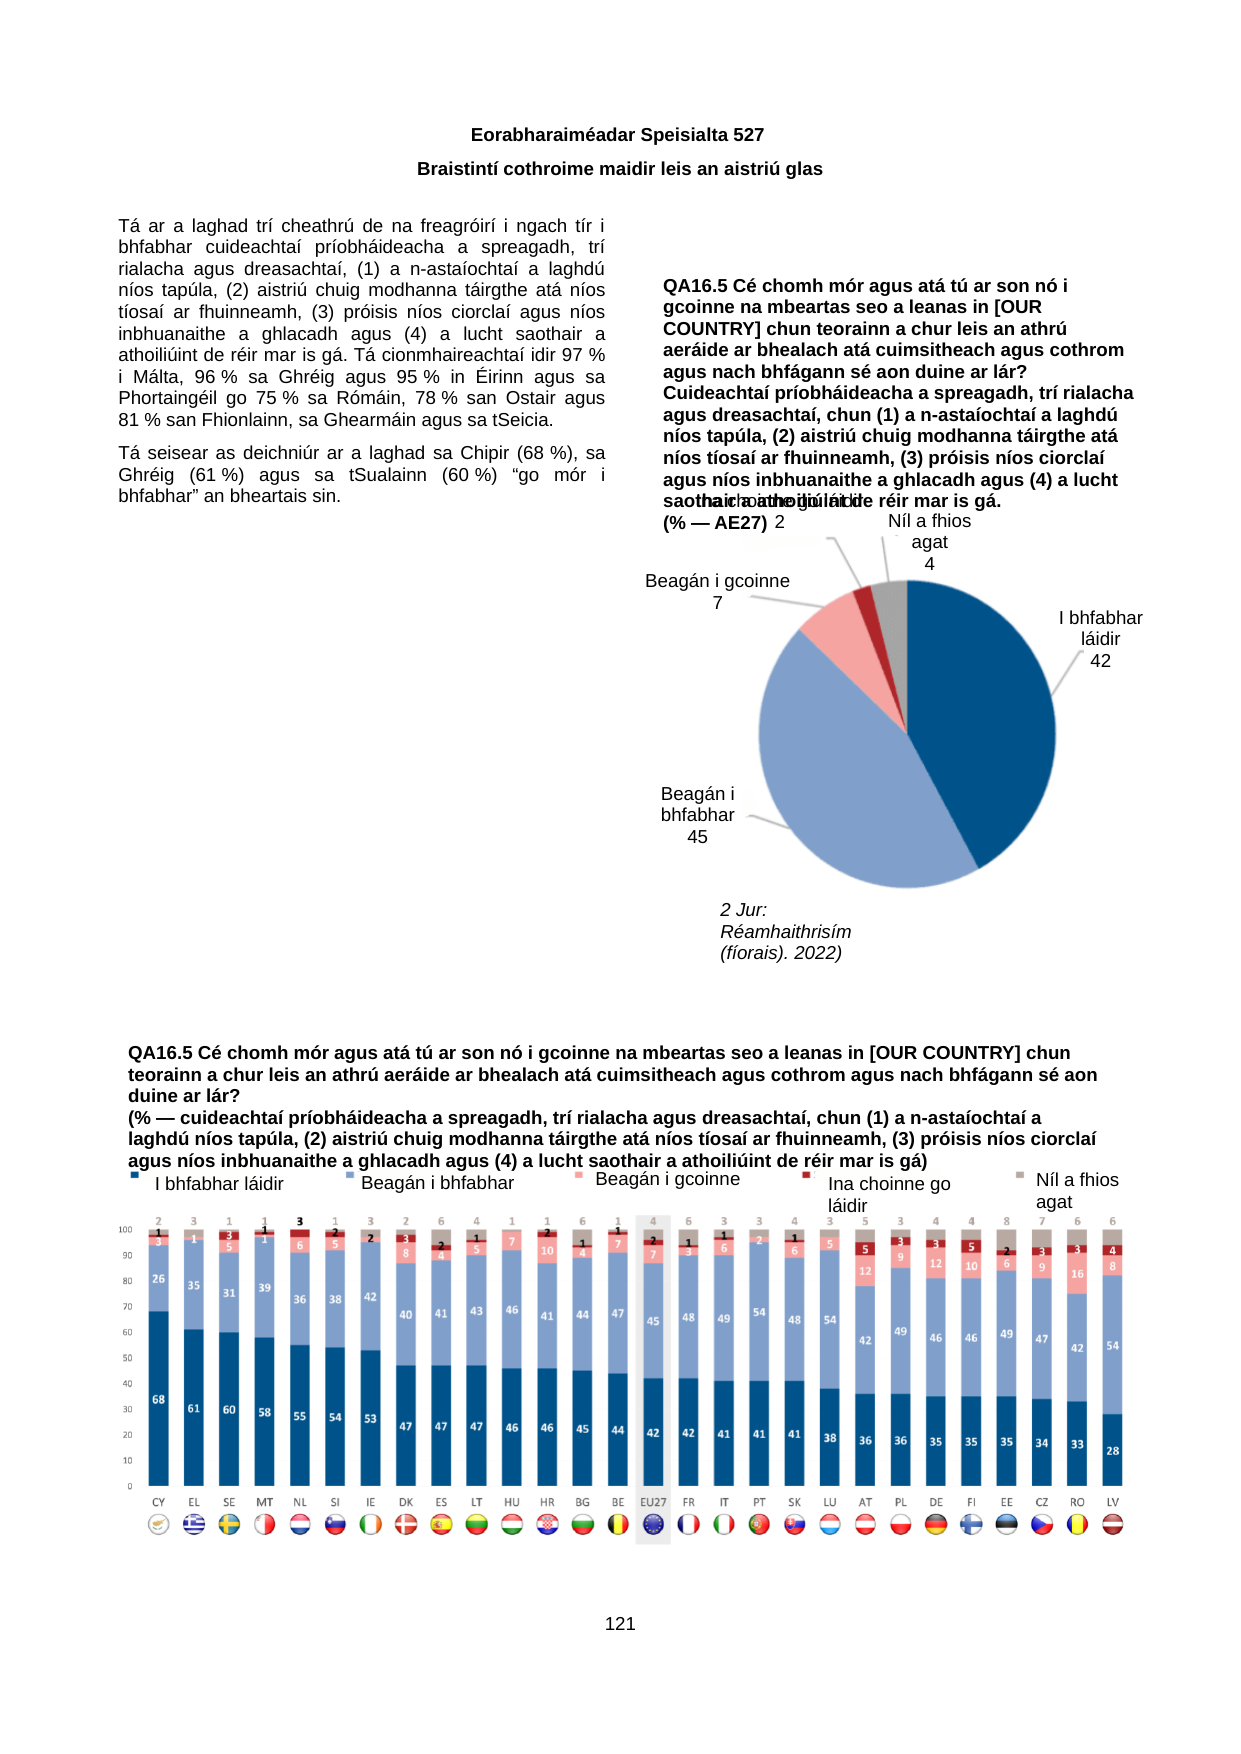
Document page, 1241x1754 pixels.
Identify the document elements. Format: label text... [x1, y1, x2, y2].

picture [743, 535, 1084, 893]
picture [112, 1208, 1131, 1550]
text Tá ar a laghad trí cheathrú de na freagróirí i ngach tír i bhfabhar cuideachtaí príobháideacha a spreagadh, trí rialacha agus dreasachtaí, (1) a n-astaíochtaí a laghdú níos tapúla, (2) aistriú chuig modhanna táirgthe atá níos tíosaí ar fhuinneamh, (3) próisis níos ciorclaí agus níos inbhuanaithe a ghlacadh agus (4) a lucht saothair a athoiliúint de réir mar is gá. Tá cionmhaireachtaí idir 97 % i Málta, 96 % sa Ghréig agus 95 % in Éirinn agus sa Phortaingéil go 75 % sa Rómáin, 78 % san Ostair agus 81 % san Fhionlainn, sa Ghearmáin agus sa tSeicia. [118, 214, 605, 430]
picture [113, 1162, 1025, 1187]
text Tá seisear as deichniúr ar a laghad sa Chipir (68 %), sa Ghréig (61 %) agus sa tSualainn (60 %) “go mór i bhfabhar” an bheartais sin. [118, 442, 605, 507]
